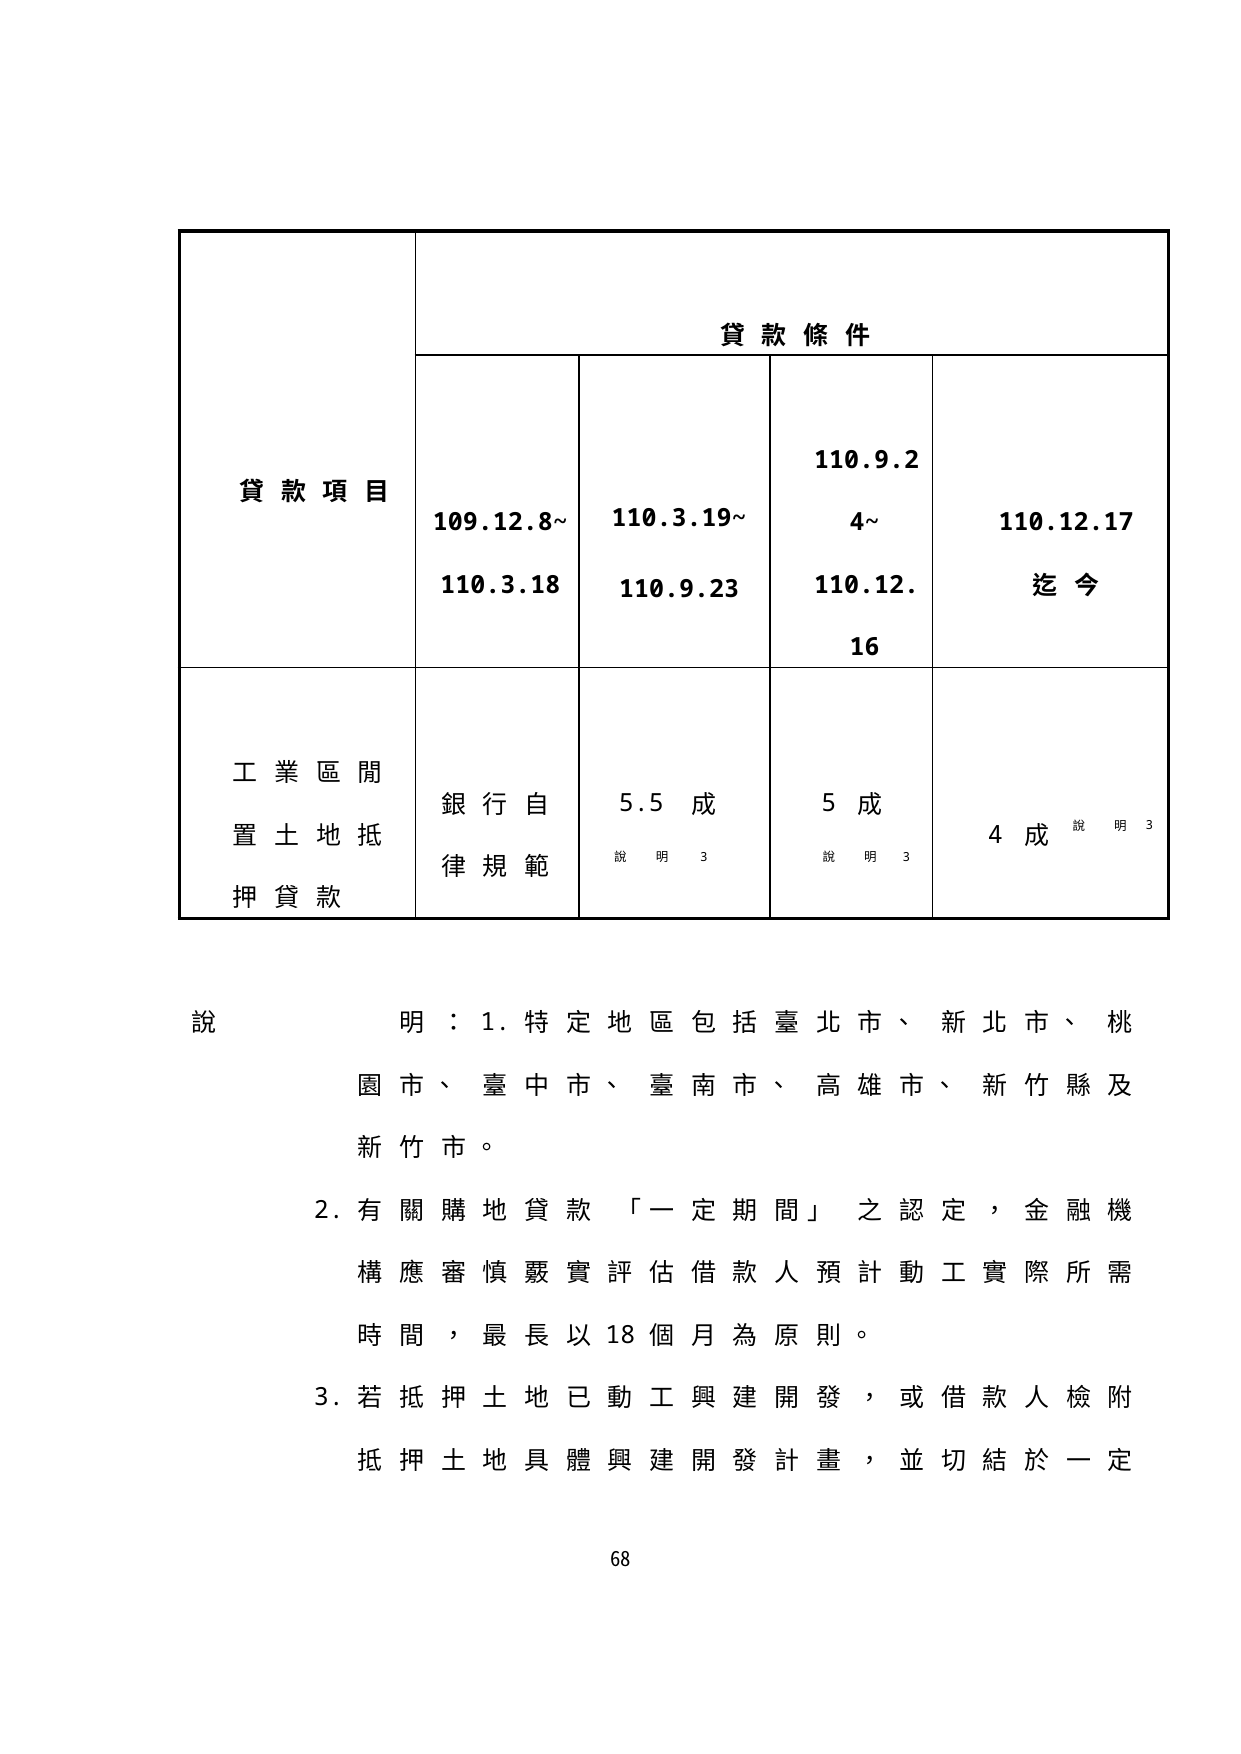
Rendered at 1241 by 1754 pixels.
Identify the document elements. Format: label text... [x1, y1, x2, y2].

table_cell 110.12.17迄今 [933, 356, 1167, 667]
table_cell 5.5成說明3 [580, 668, 769, 917]
table_cell 工業區閒置土地抵押貸款 [181, 668, 415, 917]
table_cell 5成說明3 [771, 668, 932, 917]
table_cell 110.9.24~ 110.12.16 [771, 356, 932, 667]
table_cell 銀行自律規範 [416, 668, 578, 917]
table_cell 110.3.19~ 110.9.23 [580, 356, 769, 667]
table_cell 4成說明3 [933, 668, 1167, 917]
table_header 貸款條件 [416, 233, 1167, 354]
text 2.有關購地貸款「一定期間」之認定，金融機構應審慎覈實評估借款人預計動工實際所需時間，最長以18個月為原則。 [286, 1167, 1146, 1354]
table_header 貸款項目 [181, 233, 415, 667]
text 3.若抵押土地已動工興建開發，或借款人檢附抵押土地具體興建開發計畫，並切結於一定 [286, 1354, 1146, 1479]
text 說 明：1.特定地區包括臺北市、新北市、桃園市、臺中市、臺南市、高雄市、新竹縣及新竹市。 [168, 979, 1146, 1167]
table_cell 109.12.8~ 110.3.18 [416, 356, 578, 667]
